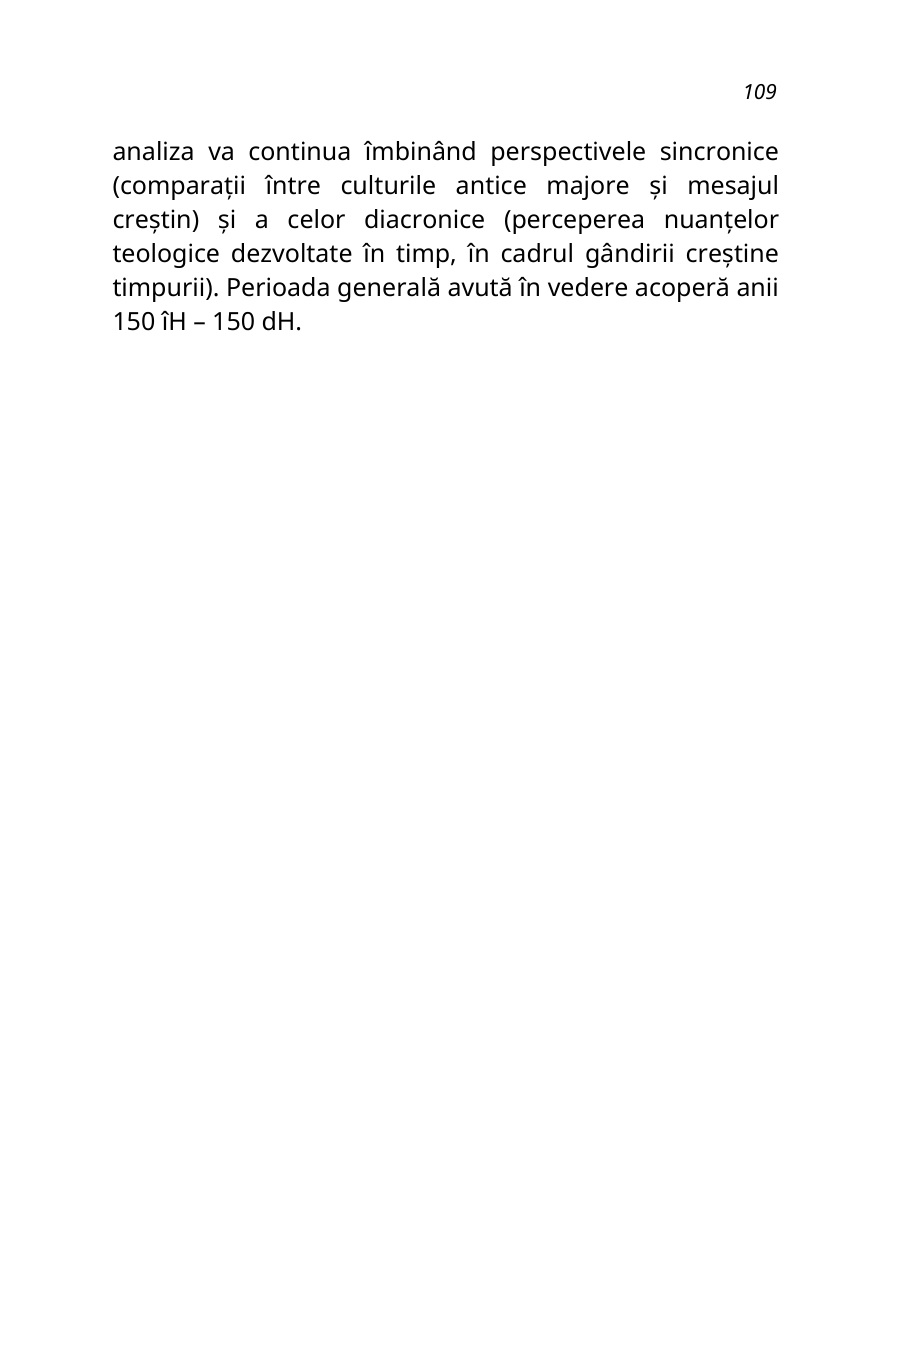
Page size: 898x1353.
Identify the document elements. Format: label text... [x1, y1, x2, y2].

text analiza va continua îmbinând perspectivele sincronice (comparaţii între culturile antice majore şi mesajul creştin) şi a celor diacronice (perceperea nuanţelor teologice dezvoltate în timp, în cadrul gândirii creştine timpurii). Perioada generală avută în vedere acoperă anii 150 îH – 150 dH. [112, 134, 779, 338]
